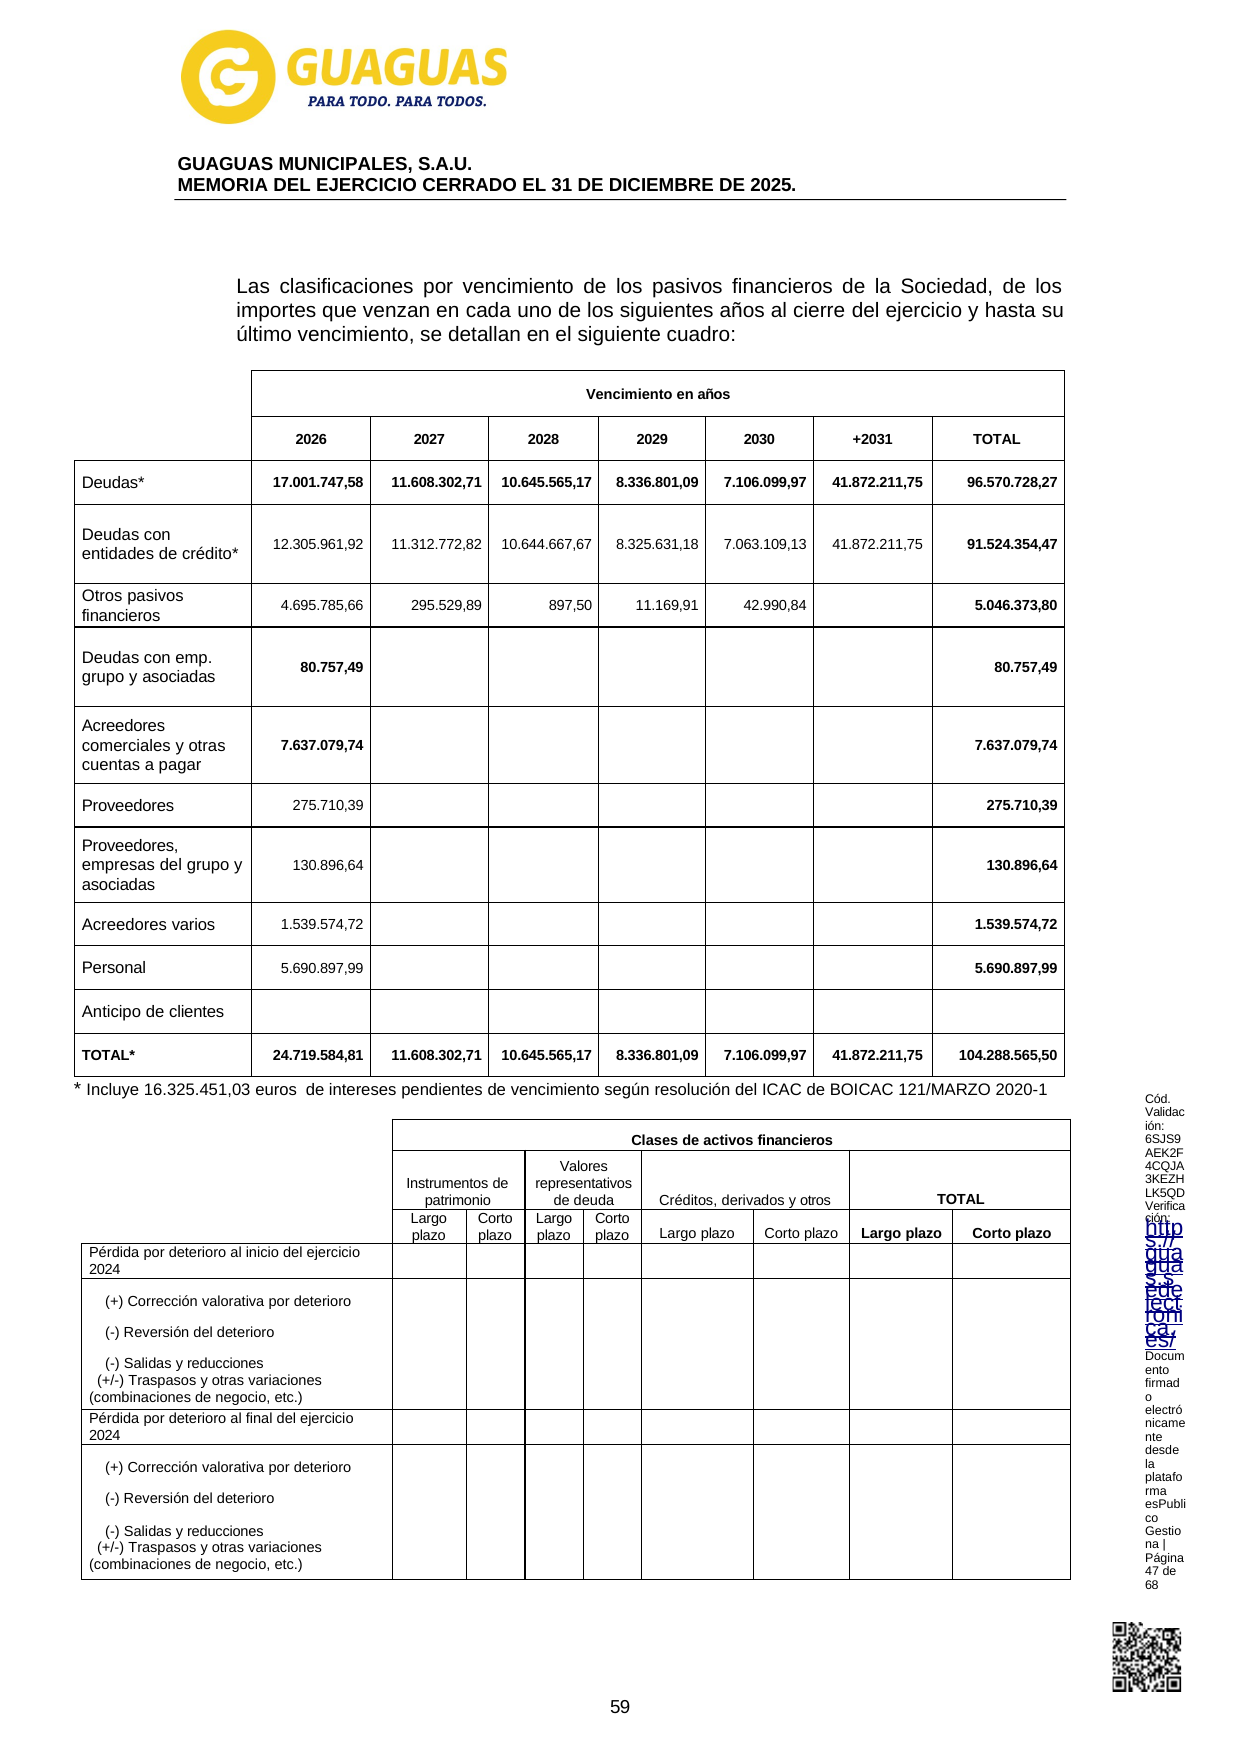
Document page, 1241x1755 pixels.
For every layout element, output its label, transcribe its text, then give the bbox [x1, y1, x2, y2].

table_cell [371, 707, 488, 783]
text Las clasificaciones por vencimiento de los pasivos financieros de la Sociedad, de los importes que venzan en cada uno de los siguientes años al cierre del ejercicio y hasta su último vencimiento, se detallan en el siguiente cuadro: [236, 274, 1064, 346]
table_cell 10.645.565,17 [489, 461, 598, 504]
table_cell [814, 784, 932, 826]
table_cell [371, 628, 488, 706]
table_cell [489, 990, 598, 1033]
table_cell 41.872.211,75 [814, 505, 932, 583]
table_cell TOTAL [850, 1151, 1070, 1209]
table_cell 7.637.079,74 [933, 707, 1064, 783]
table_cell 5.046.373,80 [933, 584, 1064, 626]
table_cell [599, 903, 705, 945]
table_cell [526, 1244, 583, 1278]
table_cell 897,50 [489, 584, 598, 626]
table_cell Acreedores varios [75, 903, 251, 945]
table_cell 2027 [371, 417, 488, 460]
table_cell [371, 784, 488, 826]
table_cell (+) Corrección valorativa por deterioro (-) Reversión del deterioro (-) Salidas y reducciones (+/-) Traspasos y otras variaciones (combinaciones de negocio, etc.) [82, 1279, 392, 1409]
table_cell 11.608.302,71 [371, 1034, 488, 1076]
table_cell [489, 903, 598, 945]
table_cell [467, 1410, 524, 1443]
table_cell [393, 1445, 466, 1579]
table_cell 130.896,64 [933, 828, 1064, 902]
table_cell [706, 903, 813, 945]
table_cell [814, 707, 932, 783]
table_cell 2026 [252, 417, 370, 460]
table_cell [814, 903, 932, 945]
table_header [82, 1119, 392, 1243]
table_cell Largo plazo [850, 1210, 952, 1243]
table_cell [393, 1410, 466, 1443]
table_cell [599, 784, 705, 826]
table_cell [953, 1244, 1070, 1278]
table_cell [526, 1410, 583, 1443]
text Verificación: https://guaguas.sedelectronica.es/ [1145, 1200, 1186, 1350]
table_cell [953, 1445, 1070, 1579]
table_cell Corto plazo [467, 1210, 524, 1243]
table_cell Deudas* [75, 461, 251, 504]
table_cell [252, 990, 370, 1033]
table_cell Proveedores, empresas del grupo y asociadas [75, 828, 251, 902]
table_cell Valores representativos de deuda [526, 1151, 641, 1209]
table_cell 5.690.897,99 [252, 946, 370, 989]
table_cell [489, 784, 598, 826]
table_cell 275.710,39 [933, 784, 1064, 826]
table_cell 7.106.099,97 [706, 461, 813, 504]
table_cell 1.539.574,72 [252, 903, 370, 945]
table_cell 7.637.079,74 [252, 707, 370, 783]
table_cell [642, 1244, 753, 1278]
table_cell [599, 707, 705, 783]
table_cell 96.570.728,27 [933, 461, 1064, 504]
table_cell [489, 707, 598, 783]
table_cell [371, 903, 488, 945]
table_cell Anticipo de clientes [75, 990, 251, 1033]
table_cell 80.757,49 [933, 628, 1064, 706]
table_cell 2030 [706, 417, 813, 460]
table_cell [642, 1279, 753, 1409]
table_cell [599, 828, 705, 902]
table_cell TOTAL* [75, 1034, 251, 1076]
table_cell [706, 628, 813, 706]
table_cell [467, 1279, 524, 1409]
table_cell [814, 628, 932, 706]
text Cód. Validación: 6SJS9AEK2F4CQJA3KEZHLK5QD [1145, 1092, 1186, 1200]
table_cell [642, 1410, 753, 1443]
table_cell [814, 990, 932, 1033]
table_cell 104.288.565,50 [933, 1034, 1064, 1076]
table_cell 24.719.584,81 [252, 1034, 370, 1076]
text Documento firmado electrónicamente desde la plataforma esPublico Gestiona | Página 47 de 68 [1145, 1350, 1186, 1592]
table_cell TOTAL [933, 417, 1064, 460]
table_cell Pérdida por deterioro al inicio del ejercicio 2024 [82, 1244, 392, 1278]
table_cell [526, 1445, 583, 1579]
table_cell [371, 828, 488, 902]
table_cell [393, 1279, 466, 1409]
table_cell [850, 1244, 952, 1278]
table_cell 8.325.631,18 [599, 505, 705, 583]
table_cell 41.872.211,75 [814, 461, 932, 504]
table_cell 130.896,64 [252, 828, 370, 902]
table_cell [489, 628, 598, 706]
table_cell 8.336.801,09 [599, 1034, 705, 1076]
table_cell Corto plazo [754, 1210, 849, 1243]
table_cell 41.872.211,75 [814, 1034, 932, 1076]
table_cell Instrumentos de patrimonio [393, 1151, 524, 1209]
table_cell 10.644.667,67 [489, 505, 598, 583]
table_cell [953, 1410, 1070, 1443]
table_cell (+) Corrección valorativa por deterioro (-) Reversión del deterioro (-) Salidas y reducciones (+/-) Traspasos y otras variaciones (combinaciones de negocio, etc.) [82, 1445, 392, 1579]
table_cell [584, 1279, 641, 1409]
table_cell [393, 1244, 466, 1278]
table_cell 42.990,84 [706, 584, 813, 626]
table_cell 275.710,39 [252, 784, 370, 826]
table_cell [584, 1244, 641, 1278]
table_cell 1.539.574,72 [933, 903, 1064, 945]
table_cell [526, 1279, 583, 1409]
table_cell [706, 707, 813, 783]
table_cell 8.336.801,09 [599, 461, 705, 504]
table_cell [599, 946, 705, 989]
table_cell Largo plazo [526, 1210, 583, 1243]
table_cell [953, 1279, 1070, 1409]
table_cell +2031 [814, 417, 932, 460]
table_cell [850, 1279, 952, 1409]
table_header [75, 370, 251, 460]
table_cell [754, 1279, 849, 1409]
table_cell [467, 1244, 524, 1278]
table_cell [599, 990, 705, 1033]
table_cell 295.529,89 [371, 584, 488, 626]
table_cell [706, 946, 813, 989]
text * Incluye 16.325.451,03 euros de intereses pendientes de vencimiento según resolución del ICAC de BOICAC 121/MARZO 2020-1 [74, 1078, 1203, 1628]
table_cell Deudas con entidades de crédito* [75, 505, 251, 583]
table_cell Corto plazo [584, 1210, 641, 1243]
table_cell [754, 1445, 849, 1579]
table_cell Largo plazo [393, 1210, 466, 1243]
table_cell Deudas con emp. grupo y asociadas [75, 628, 251, 706]
table_header Clases de activos financieros [393, 1120, 1070, 1149]
table_cell [584, 1445, 641, 1579]
table_cell 11.169,91 [599, 584, 705, 626]
table_cell 12.305.961,92 [252, 505, 370, 583]
table_cell Personal [75, 946, 251, 989]
table_cell 5.690.897,99 [933, 946, 1064, 989]
table_cell 17.001.747,58 [252, 461, 370, 504]
table_cell [599, 628, 705, 706]
table_cell Corto plazo [953, 1210, 1070, 1243]
table_cell Largo plazo [642, 1210, 753, 1243]
table_cell [814, 584, 932, 626]
table_cell [754, 1244, 849, 1278]
table_cell Acreedores comerciales y otras cuentas a pagar [75, 707, 251, 783]
table_cell [642, 1445, 753, 1579]
table_cell Proveedores [75, 784, 251, 826]
table_cell 11.312.772,82 [371, 505, 488, 583]
table_cell 2029 [599, 417, 705, 460]
table_cell [584, 1410, 641, 1443]
table_cell [371, 990, 488, 1033]
table_cell 80.757,49 [252, 628, 370, 706]
table_cell 4.695.785,66 [252, 584, 370, 626]
table_cell [706, 784, 813, 826]
table_cell [850, 1445, 952, 1579]
table_cell [706, 828, 813, 902]
table_cell [850, 1410, 952, 1443]
table_cell [814, 828, 932, 902]
table_cell [489, 828, 598, 902]
table_cell 10.645.565,17 [489, 1034, 598, 1076]
table_cell [467, 1445, 524, 1579]
table_cell 91.524.354,47 [933, 505, 1064, 583]
table_cell 11.608.302,71 [371, 461, 488, 504]
table_cell [933, 990, 1064, 1033]
table_cell Pérdida por deterioro al final del ejercicio 2024 [82, 1410, 392, 1443]
table_cell [371, 946, 488, 989]
table_cell Otros pasivos financieros [75, 584, 251, 626]
table_header Vencimiento en años [252, 371, 1064, 416]
table_cell 7.106.099,97 [706, 1034, 813, 1076]
table_cell [814, 946, 932, 989]
table_cell [489, 946, 598, 989]
table_cell 2028 [489, 417, 598, 460]
table_cell [754, 1410, 849, 1443]
table_cell Créditos, derivados y otros [642, 1151, 849, 1209]
table_cell 7.063.109,13 [706, 505, 813, 583]
table_cell [706, 990, 813, 1033]
